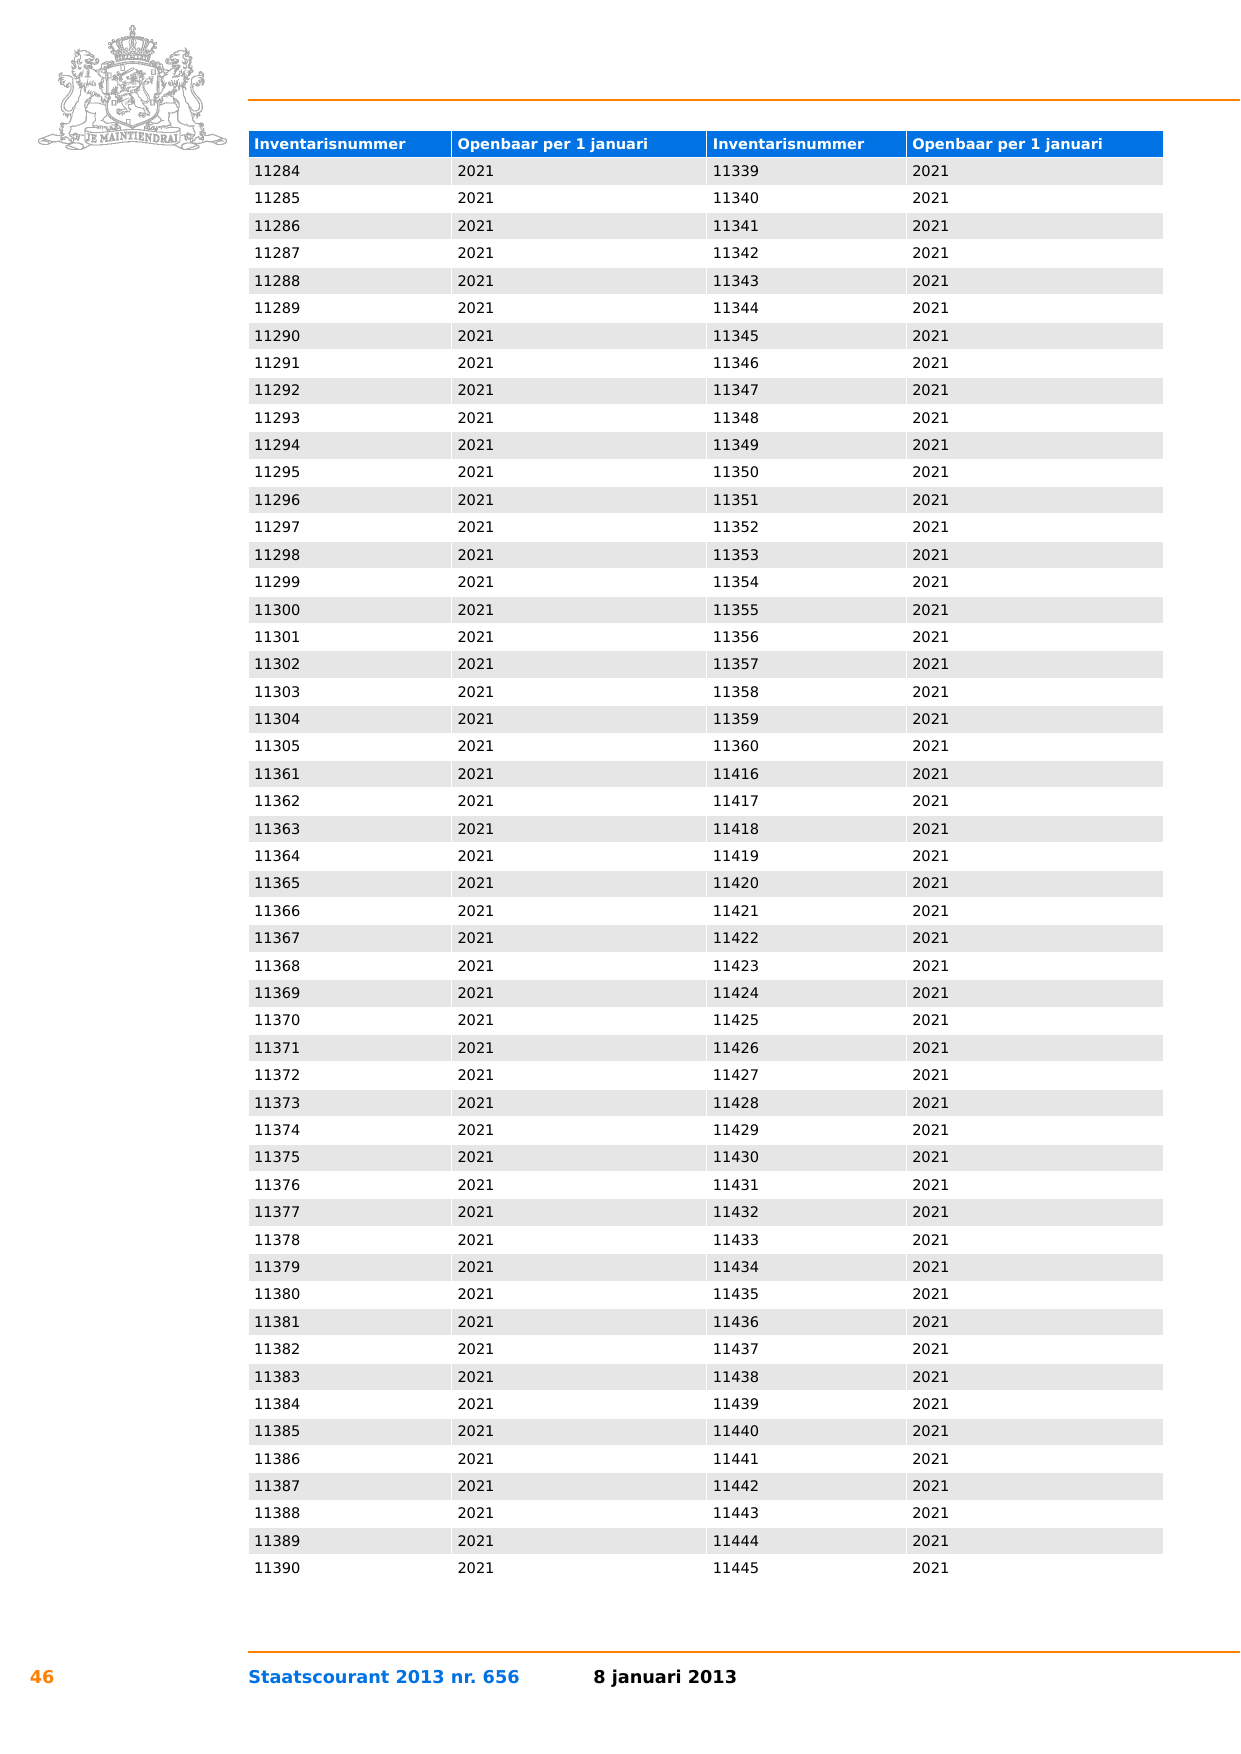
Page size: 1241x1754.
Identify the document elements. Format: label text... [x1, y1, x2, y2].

table_cell 11361 [249, 761, 451, 787]
table_cell 11357 [707, 651, 906, 678]
table_cell 11430 [707, 1145, 906, 1171]
table_cell 2021 [452, 898, 706, 924]
table_cell 2021 [907, 1145, 1163, 1171]
table_cell 11355 [707, 597, 906, 623]
table_cell 2021 [907, 925, 1163, 952]
table_cell 2021 [907, 1227, 1163, 1253]
table_cell 2021 [907, 1473, 1163, 1500]
table_cell 11345 [707, 323, 906, 349]
table_cell 11386 [249, 1446, 451, 1472]
table_cell 11429 [707, 1117, 906, 1143]
table_cell 2021 [907, 816, 1163, 842]
table_cell 2021 [452, 350, 706, 376]
table_cell 11292 [249, 378, 451, 404]
table_cell 2021 [907, 706, 1163, 733]
table_cell 2021 [907, 1364, 1163, 1390]
table_cell 11287 [249, 241, 451, 267]
table_cell 2021 [907, 1063, 1163, 1089]
table_cell 2021 [907, 953, 1163, 979]
table_cell 11299 [249, 569, 451, 596]
table_cell 2021 [452, 487, 706, 513]
table_cell 11390 [249, 1556, 451, 1582]
table_cell 11302 [249, 651, 451, 678]
table_cell 2021 [907, 323, 1163, 349]
table_cell 2021 [452, 1090, 706, 1116]
table_cell 11438 [707, 1364, 906, 1390]
table_cell 2021 [907, 378, 1163, 404]
table_cell 11293 [249, 405, 451, 431]
table_cell 2021 [907, 1117, 1163, 1143]
table_cell 11439 [707, 1391, 906, 1417]
table_cell 2021 [452, 1446, 706, 1472]
table_cell 2021 [907, 624, 1163, 650]
table_cell 11359 [707, 706, 906, 733]
table_cell 11305 [249, 734, 451, 760]
table_cell 11301 [249, 624, 451, 650]
picture [38, 25, 227, 150]
table_cell 11388 [249, 1501, 451, 1527]
table_cell 2021 [907, 1391, 1163, 1417]
table_cell 2021 [452, 816, 706, 842]
table_cell 11440 [707, 1419, 906, 1445]
table_cell 11387 [249, 1473, 451, 1500]
table_cell 2021 [907, 460, 1163, 486]
table_cell 2021 [907, 843, 1163, 869]
table_cell 2021 [452, 1008, 706, 1034]
table_cell 11339 [707, 158, 906, 185]
table_cell 11432 [707, 1199, 906, 1226]
table_cell 11369 [249, 980, 451, 1007]
table_cell 11295 [249, 460, 451, 486]
table_cell 11300 [249, 597, 451, 623]
table_cell 2021 [907, 871, 1163, 897]
table_cell 11378 [249, 1227, 451, 1253]
table_cell 11288 [249, 268, 451, 294]
table_cell 2021 [452, 432, 706, 459]
table_cell 2021 [452, 651, 706, 678]
table_cell 11445 [707, 1556, 906, 1582]
table_cell 11418 [707, 816, 906, 842]
table_header Inventarisnummer [249, 131, 451, 157]
table_cell 2021 [907, 569, 1163, 596]
table_cell 11376 [249, 1172, 451, 1198]
table_cell 2021 [452, 1063, 706, 1089]
table_cell 11444 [707, 1528, 906, 1554]
table_cell 11425 [707, 1008, 906, 1034]
table_cell 11428 [707, 1090, 906, 1116]
table_cell 2021 [907, 1501, 1163, 1527]
table_header Openbaar per 1 januari [452, 131, 706, 157]
table_cell 11367 [249, 925, 451, 952]
table_cell 2021 [452, 624, 706, 650]
table_cell 11427 [707, 1063, 906, 1089]
table_cell 2021 [452, 1282, 706, 1308]
table_cell 11377 [249, 1199, 451, 1226]
table_cell 11436 [707, 1309, 906, 1335]
table_cell 2021 [452, 1254, 706, 1281]
table_header Inventarisnummer [707, 131, 906, 157]
table_cell 11346 [707, 350, 906, 376]
table_header Openbaar per 1 januari [907, 131, 1163, 157]
table_cell 2021 [907, 268, 1163, 294]
table_cell 11289 [249, 295, 451, 322]
table_cell 2021 [907, 158, 1163, 185]
table_cell 2021 [907, 1556, 1163, 1582]
table_cell 11343 [707, 268, 906, 294]
table_cell 2021 [452, 1556, 706, 1582]
table_cell 11368 [249, 953, 451, 979]
table_cell 2021 [452, 1473, 706, 1500]
table_cell 11389 [249, 1528, 451, 1554]
table_cell 2021 [907, 761, 1163, 787]
table_cell 2021 [452, 1336, 706, 1363]
table_cell 2021 [452, 734, 706, 760]
table_cell 11384 [249, 1391, 451, 1417]
table_cell 11426 [707, 1035, 906, 1061]
table_cell 11431 [707, 1172, 906, 1198]
table_cell 2021 [907, 1446, 1163, 1472]
table_cell 2021 [452, 323, 706, 349]
table_cell 2021 [907, 789, 1163, 815]
table_cell 2021 [452, 953, 706, 979]
table_cell 2021 [907, 1282, 1163, 1308]
table_cell 11341 [707, 213, 906, 239]
table_cell 11364 [249, 843, 451, 869]
table_cell 11437 [707, 1336, 906, 1363]
table_cell 2021 [452, 1501, 706, 1527]
table_cell 11366 [249, 898, 451, 924]
table_cell 2021 [452, 186, 706, 212]
table_cell 11420 [707, 871, 906, 897]
table_cell 2021 [452, 1364, 706, 1390]
table_cell 11424 [707, 980, 906, 1007]
table_cell 2021 [452, 542, 706, 568]
table_cell 11441 [707, 1446, 906, 1472]
table_cell 2021 [452, 1227, 706, 1253]
table_cell 2021 [907, 1336, 1163, 1363]
table_cell 11284 [249, 158, 451, 185]
table_cell 11373 [249, 1090, 451, 1116]
table_cell 11354 [707, 569, 906, 596]
table_cell 2021 [907, 186, 1163, 212]
table_cell 2021 [907, 487, 1163, 513]
table_cell 2021 [452, 706, 706, 733]
table_cell 2021 [452, 378, 706, 404]
table_cell 11360 [707, 734, 906, 760]
table_cell 2021 [452, 1145, 706, 1171]
table_cell 2021 [452, 268, 706, 294]
table_cell 2021 [452, 1391, 706, 1417]
table_cell 2021 [907, 1172, 1163, 1198]
table_cell 2021 [452, 1172, 706, 1198]
table_cell 11350 [707, 460, 906, 486]
table_cell 11286 [249, 213, 451, 239]
table_cell 2021 [452, 1117, 706, 1143]
table_cell 2021 [452, 1419, 706, 1445]
table_cell 11344 [707, 295, 906, 322]
table_cell 11382 [249, 1336, 451, 1363]
table_cell 11340 [707, 186, 906, 212]
table_cell 2021 [452, 871, 706, 897]
table_cell 11298 [249, 542, 451, 568]
table_cell 11443 [707, 1501, 906, 1527]
table_cell 2021 [907, 734, 1163, 760]
table_cell 11348 [707, 405, 906, 431]
table_cell 11362 [249, 789, 451, 815]
table_cell 2021 [452, 980, 706, 1007]
table_cell 11291 [249, 350, 451, 376]
table_cell 11379 [249, 1254, 451, 1281]
table_cell 2021 [907, 1254, 1163, 1281]
table_cell 11370 [249, 1008, 451, 1034]
table_cell 2021 [452, 515, 706, 541]
table_cell 11435 [707, 1282, 906, 1308]
table_cell 11381 [249, 1309, 451, 1335]
table_cell 2021 [452, 1309, 706, 1335]
table_cell 2021 [907, 213, 1163, 239]
table_cell 11353 [707, 542, 906, 568]
table_cell 2021 [907, 597, 1163, 623]
table_cell 2021 [452, 158, 706, 185]
table_cell 2021 [907, 432, 1163, 459]
table_cell 2021 [907, 679, 1163, 705]
table_cell 2021 [452, 925, 706, 952]
table_cell 2021 [907, 1008, 1163, 1034]
table_cell 11383 [249, 1364, 451, 1390]
table_cell 11342 [707, 241, 906, 267]
table_cell 2021 [907, 1035, 1163, 1061]
table_cell 2021 [907, 241, 1163, 267]
table_cell 2021 [452, 789, 706, 815]
table_cell 11303 [249, 679, 451, 705]
table_cell 2021 [452, 405, 706, 431]
table_cell 11433 [707, 1227, 906, 1253]
table_cell 2021 [907, 651, 1163, 678]
table_cell 2021 [452, 1199, 706, 1226]
table_cell 2021 [452, 569, 706, 596]
table_cell 11365 [249, 871, 451, 897]
table_cell 11290 [249, 323, 451, 349]
table_cell 11304 [249, 706, 451, 733]
table_cell 2021 [452, 679, 706, 705]
table_cell 2021 [907, 350, 1163, 376]
table_cell 11294 [249, 432, 451, 459]
table_cell 11347 [707, 378, 906, 404]
table_cell 2021 [907, 515, 1163, 541]
table_cell 2021 [907, 542, 1163, 568]
table_cell 11356 [707, 624, 906, 650]
table_cell 2021 [907, 1199, 1163, 1226]
table_cell 11285 [249, 186, 451, 212]
table_cell 2021 [907, 1309, 1163, 1335]
table_cell 11434 [707, 1254, 906, 1281]
table_cell 2021 [452, 241, 706, 267]
table_cell 11375 [249, 1145, 451, 1171]
table_cell 2021 [907, 295, 1163, 322]
table_cell 2021 [907, 1090, 1163, 1116]
table_cell 11351 [707, 487, 906, 513]
table_cell 2021 [907, 1528, 1163, 1554]
table_cell 11297 [249, 515, 451, 541]
table_cell 2021 [452, 295, 706, 322]
table_cell 2021 [452, 843, 706, 869]
table_cell 2021 [452, 460, 706, 486]
table_cell 11349 [707, 432, 906, 459]
table_cell 11371 [249, 1035, 451, 1061]
table_cell 2021 [907, 980, 1163, 1007]
table_cell 11363 [249, 816, 451, 842]
table_cell 2021 [452, 213, 706, 239]
table_cell 2021 [907, 898, 1163, 924]
table_cell 11442 [707, 1473, 906, 1500]
table_cell 2021 [907, 1419, 1163, 1445]
table_cell 2021 [452, 1528, 706, 1554]
table_cell 2021 [452, 597, 706, 623]
table_cell 11374 [249, 1117, 451, 1143]
table_cell 2021 [907, 405, 1163, 431]
table_cell 11296 [249, 487, 451, 513]
table_cell 11423 [707, 953, 906, 979]
table_cell 11372 [249, 1063, 451, 1089]
table_cell 11385 [249, 1419, 451, 1445]
table_cell 11358 [707, 679, 906, 705]
table_cell 2021 [452, 1035, 706, 1061]
table_cell 11419 [707, 843, 906, 869]
table_cell 11422 [707, 925, 906, 952]
table_cell 11380 [249, 1282, 451, 1308]
table_cell 11421 [707, 898, 906, 924]
table_cell 11417 [707, 789, 906, 815]
table_cell 2021 [452, 761, 706, 787]
table_cell 11416 [707, 761, 906, 787]
table_cell 11352 [707, 515, 906, 541]
